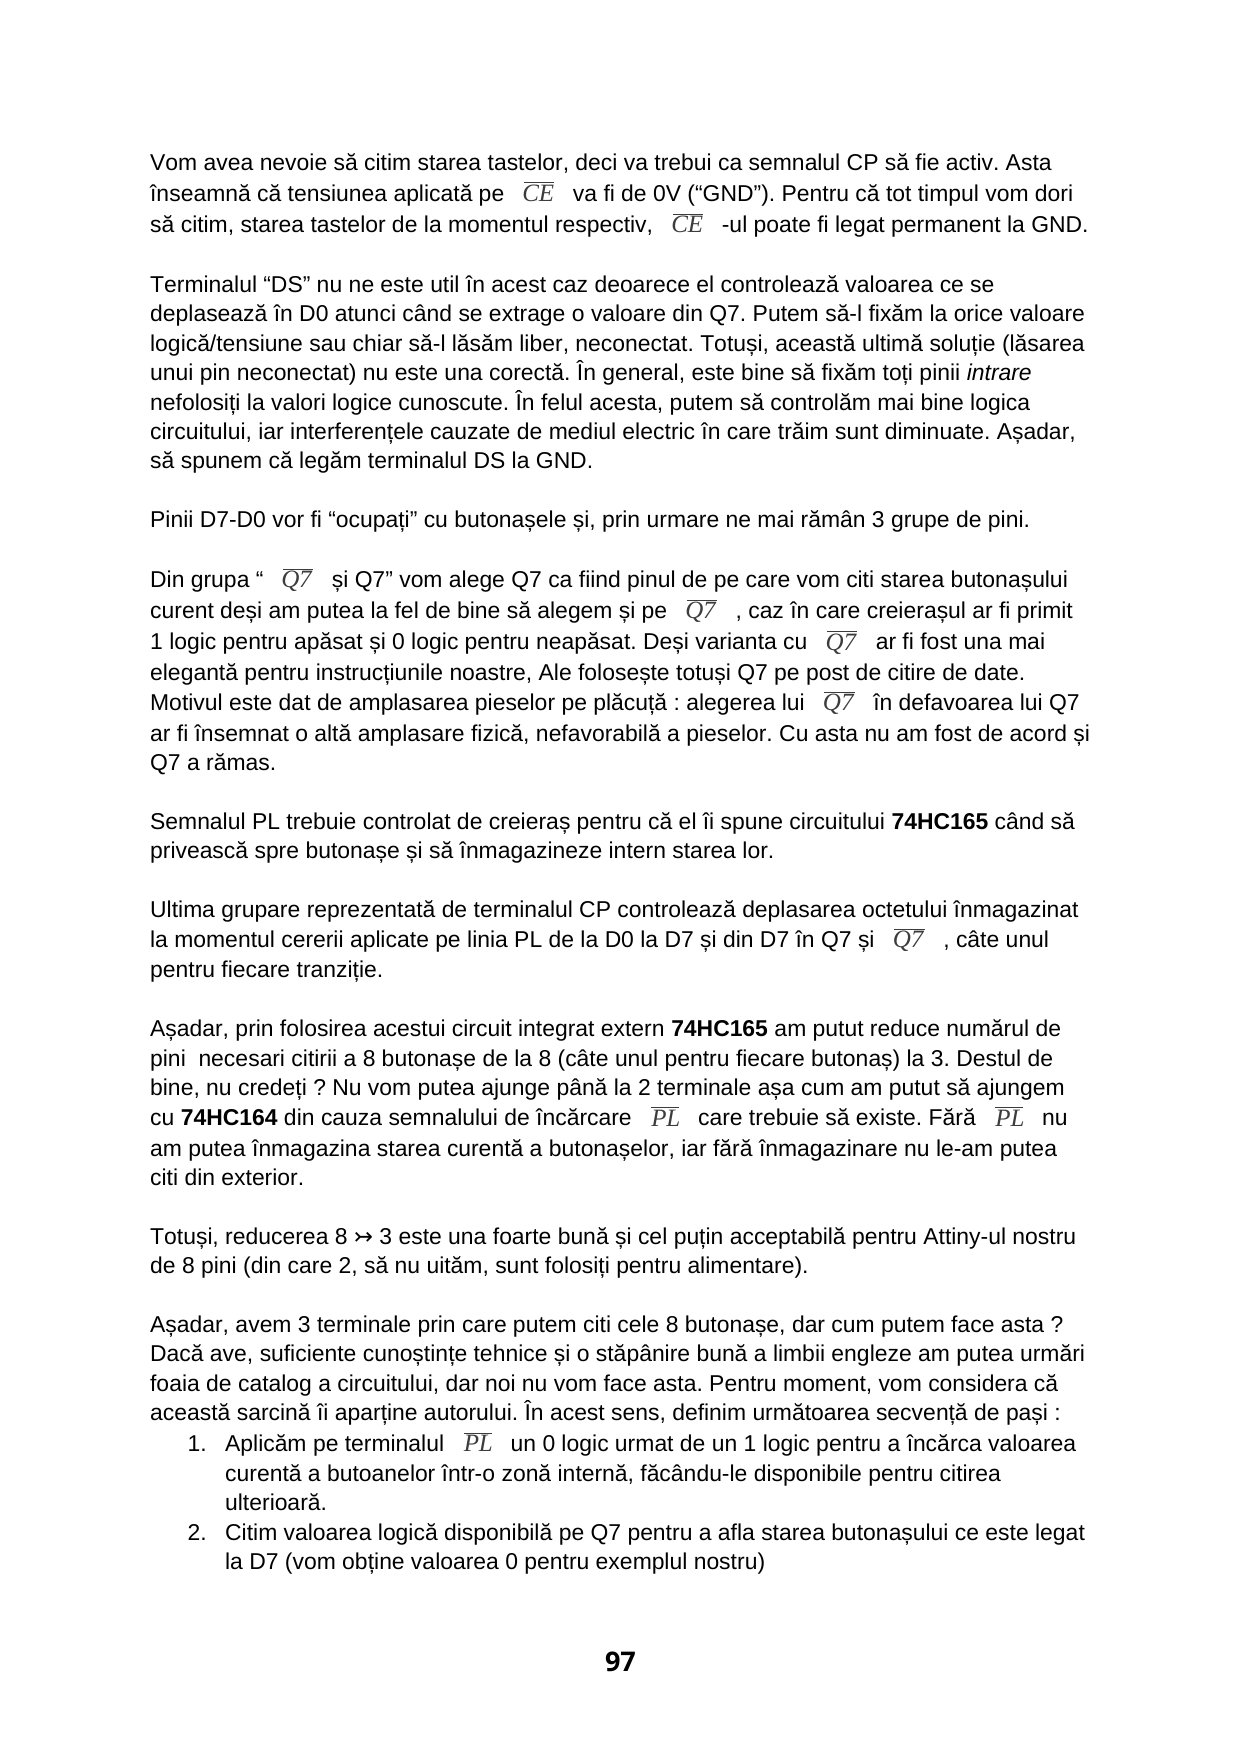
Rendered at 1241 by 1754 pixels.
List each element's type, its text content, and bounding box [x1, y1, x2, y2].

text Terminalul “DS” nu ne este util în acest caz deoarece el controlează valoarea ce se deplasează în D0 atunci când se extrage o valoare din Q7. Putem să-l fixăm la orice valoare logică/tensiune sau chiar să-l lăsăm liber, neconectat. Totuși, această ultimă soluție (lăsarea unui pin neconectat) nu este una corectă. În general, este bine să fixăm toți pinii intrare nefolosiți la valori logice cunoscute. În felul acesta, putem să controlăm mai bine logica circuitului, iar interferențele cauzate de mediul electric în care trăim sunt diminuate. Așadar, să spunem că legăm terminalul DS la GND. [150, 272, 1091, 473]
text Totuși, reducerea 8 ↣ 3 este una foarte bună și cel puțin acceptabilă pentru Attiny-ul nostru de 8 pini (din care 2, să nu uităm, sunt folosiți pentru alimentare). [150, 1224, 1091, 1279]
text Ultima grupare reprezentată de terminalul CP controlează deplasarea octetului înmagazinat la momentul cererii aplicate pe linia PL de la D0 la D7 și din D7 în Q7 și, câte unul pentru fiecare tranziție. [150, 896, 1091, 983]
text Din grupa “și Q7” vom alege Q7 ca fiind pinul de pe care vom citi starea butonașului curent deși am putea la fel de bine să alegem și pe, caz în care creierașul ar fi primit 1 logic pentru apăsat și 0 logic pentru neapăsat. Deși varianta cuar fi fost una mai elegantă pentru instrucțiunile noastre, Ale folosește totuși Q7 pe post de citire de date. Motivul este dat de amplasarea pieselor pe plăcuță : alegerea luiîn defavoarea lui Q7 ar fi însemnat o altă amplasare fizică, nefavorabilă a pieselor. Cu asta nu am fost de acord și Q7 a rămas. [150, 565, 1091, 775]
text Dacă ave, suficiente cunoștințe tehnice și o stăpânire bună a limbii engleze am putea urmări foaia de catalog a circuitului, dar noi nu vom face asta. Pentru moment, vom considera că această sarcină îi aparține autorului. În acest sens, definim următoarea secvență de pași : [150, 1341, 1091, 1426]
text Pinii D7-D0 vor fi “ocupați” cu butonașele și, prin urmare ne mai rămân 3 grupe de pini. [150, 507, 1091, 532]
list Citim valoarea logică disponibilă pe Q7 pentru a afla starea butonașului ce este legat la D7 (vom obține valoarea 0 pentru exemplul nostru) [187, 1519, 1091, 1574]
text Vom avea nevoie să citim starea tastelor, deci va trebui ca semnalul CP să fie activ. Asta înseamnă că tensiunea aplicată peva fi de 0V (“GND”). Pentru că tot timpul vom dori să citim, starea tastelor de la momentul respectiv,-ul poate fi legat permanent la GND. [150, 150, 1091, 238]
list Aplicăm pe terminalulun 0 logic urmat de un 1 logic pentru a încărca valoarea curentă a butoanelor într-o zonă internă, făcându-le disponibile pentru citirea ulterioară. [187, 1429, 1091, 1516]
text Așadar, avem 3 terminale prin care putem citi cele 8 butonașe, dar cum putem face asta ? [150, 1312, 1091, 1337]
text Așadar, prin folosirea acestui circuit integrat extern 74HC165 am putut reduce numărul de pini necesari citirii a 8 butonașe de la 8 (câte unul pentru fiecare butonaș) la 3. Destul de bine, nu credeți ? Nu vom putea ajunge până la 2 terminale așa cum am putut să ajungem cu 74HC164 din cauza semnalului de încărcarecare trebuie să existe. Fărănu am putea înmagazina starea curentă a butonașelor, iar fără înmagazinare nu le-am putea citi din exterior. [150, 1016, 1091, 1191]
text Semnalul PL trebuie controlat de creieraș pentru că el îi spune circuitului 74HC165 când să privească spre butonașe și să înmagazineze intern starea lor. [150, 808, 1091, 863]
